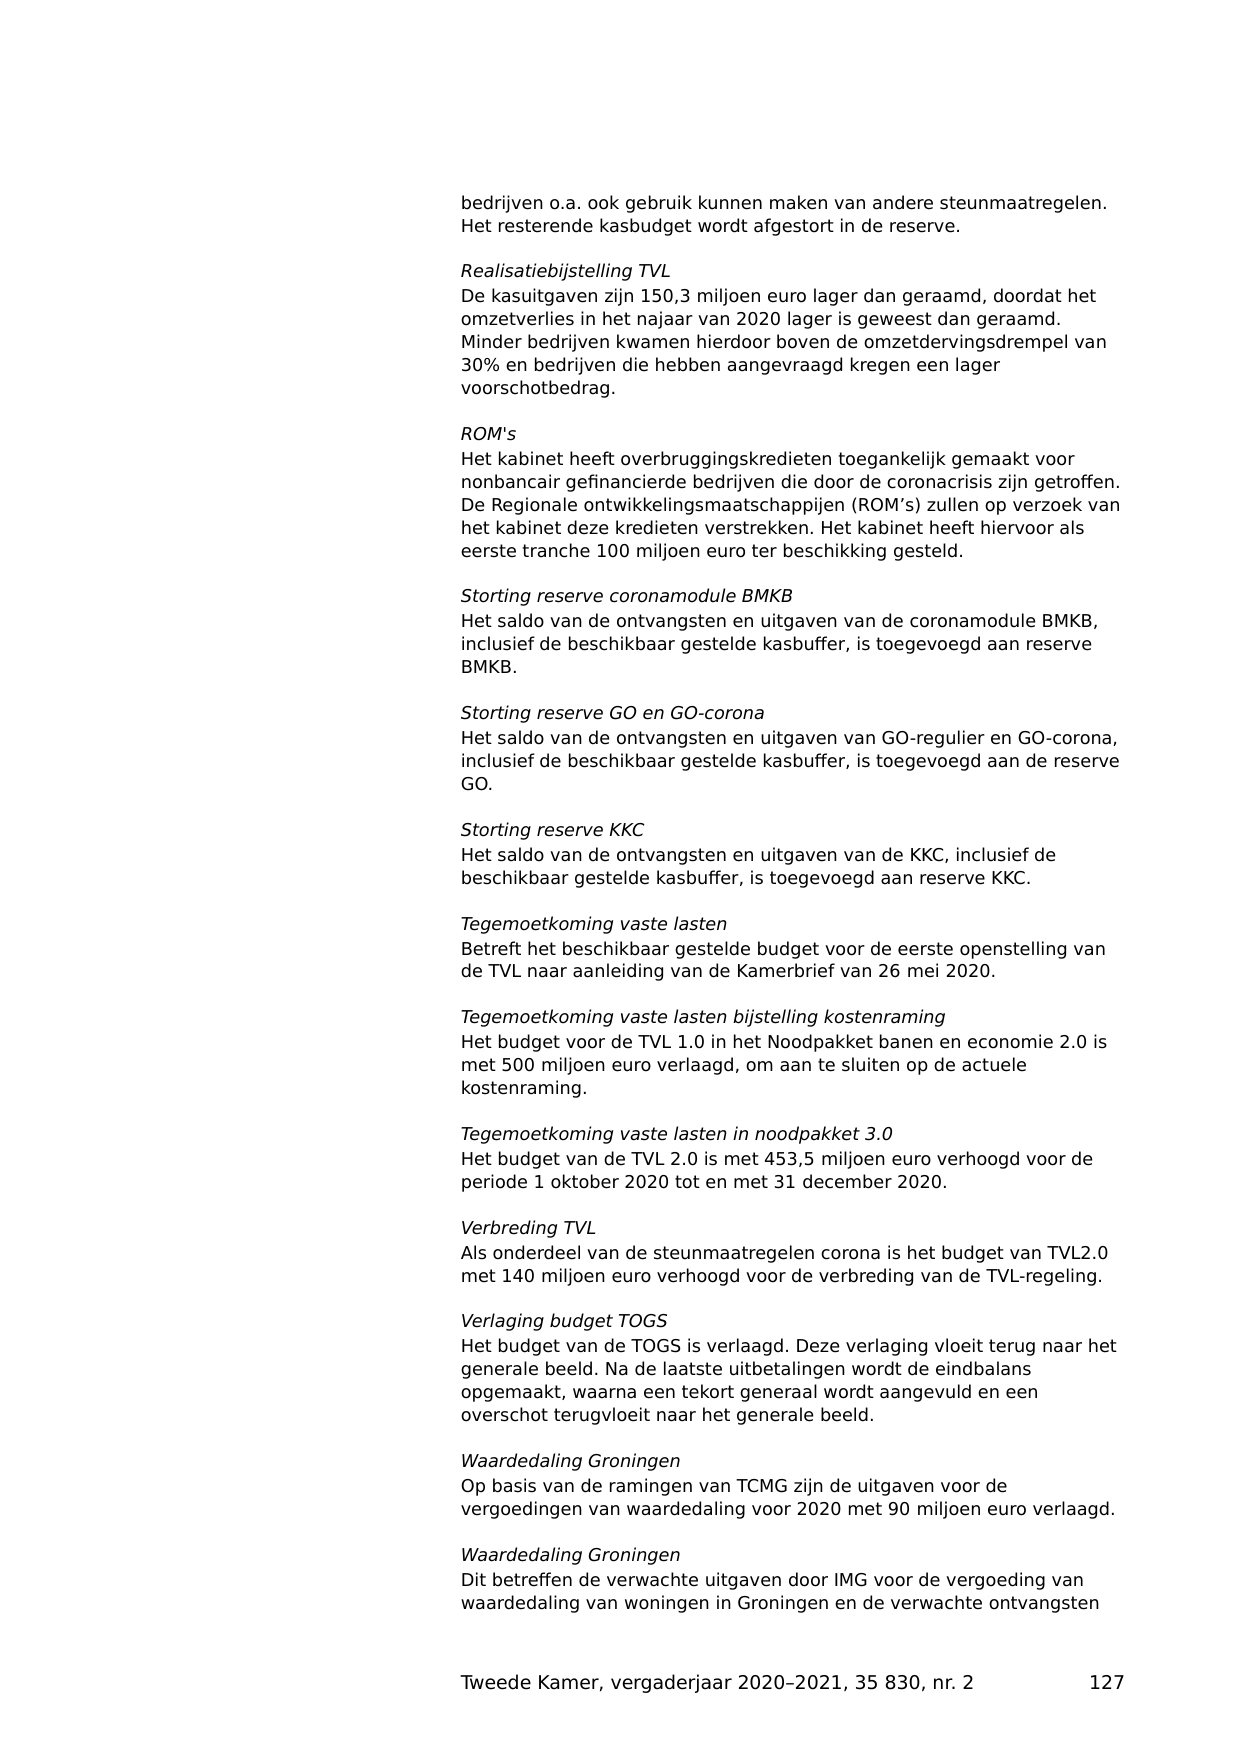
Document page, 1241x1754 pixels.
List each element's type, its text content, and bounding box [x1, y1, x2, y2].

text Het kabinet heeft overbruggingskredieten toegankelijk gemaakt voor nonbancair gefinancierde bedrijven die door de coronacrisis zijn getroffen. De Regionale ontwikkelingsmaatschappijen (ROM’s) zullen op verzoek van het kabinet deze kredieten verstrekken. Het kabinet heeft hiervoor als eerste tranche 100 miljoen euro ter beschikking gesteld. [461, 447, 1125, 562]
text ROM's [461, 422, 1125, 445]
text Als onderdeel van de steunmaatregelen corona is het budget van TVL2.0 met 140 miljoen euro verhoogd voor de verbreding van de TVL-regeling. [461, 1241, 1125, 1287]
text Het saldo van de ontvangsten en uitgaven van de coronamodule BMKB, inclusief de beschikbaar gestelde kasbuffer, is toegevoegd aan reserve BMKB. [461, 609, 1125, 678]
text Waardedaling Groningen [461, 1449, 1125, 1472]
text De kasuitgaven zijn 150,3 miljoen euro lager dan geraamd, doordat het omzetverlies in het najaar van 2020 lager is geweest dan geraamd. Minder bedrijven kwamen hierdoor boven de omzetdervingsdrempel van 30% en bedrijven die hebben aangevraagd kregen een lager voorschotbedrag. [461, 284, 1125, 399]
text Betreft het beschikbaar gestelde budget voor de eerste openstelling van de TVL naar aanleiding van de Kamerbrief van 26 mei 2020. [461, 937, 1125, 982]
text Het budget van de TVL 2.0 is met 453,5 miljoen euro verhoogd voor de periode 1 oktober 2020 tot en met 31 december 2020. [461, 1147, 1125, 1193]
text Verbreding TVL [461, 1216, 1125, 1239]
text Het saldo van de ontvangsten en uitgaven van de KKC, inclusief de beschikbaar gestelde kasbuffer, is toegevoegd aan reserve KKC. [461, 843, 1125, 889]
text bedrijven o.a. ook gebruik kunnen maken van andere steunmaatregelen. Het resterende kasbudget wordt afgestort in de reserve. [461, 191, 1125, 237]
text Storting reserve KKC [461, 818, 1125, 841]
text Tegemoetkoming vaste lasten [461, 912, 1125, 934]
text Het saldo van de ontvangsten en uitgaven van GO-regulier en GO-corona, inclusief de beschikbaar gestelde kasbuffer, is toegevoegd aan de reserve GO. [461, 726, 1125, 795]
text Dit betreffen de verwachte uitgaven door IMG voor de vergoeding van waardedaling van woningen in Groningen en de verwachte ontvangsten [461, 1568, 1125, 1614]
text Het budget voor de TVL 1.0 in het Noodpakket banen en economie 2.0 is met 500 miljoen euro verlaagd, om aan te sluiten op de actuele kostenraming. [461, 1030, 1125, 1099]
text Storting reserve GO en GO-corona [461, 701, 1125, 724]
text Verlaging budget TOGS [461, 1309, 1125, 1332]
text Tegemoetkoming vaste lasten in noodpakket 3.0 [461, 1122, 1125, 1145]
text Het budget van de TOGS is verlaagd. Deze verlaging vloeit terug naar het generale beeld. Na de laatste uitbetalingen wordt de eindbalans opgemaakt, waarna een tekort generaal wordt aangevuld en een overschot terugvloeit naar het generale beeld. [461, 1334, 1125, 1426]
text Waardedaling Groningen [461, 1543, 1125, 1566]
text Tegemoetkoming vaste lasten bijstelling kostenraming [461, 1005, 1125, 1028]
text Realisatiebijstelling TVL [461, 259, 1125, 282]
text Storting reserve coronamodule BMKB [461, 584, 1125, 607]
text Op basis van de ramingen van TCMG zijn de uitgaven voor de vergoedingen van waardedaling voor 2020 met 90 miljoen euro verlaagd. [461, 1474, 1125, 1520]
